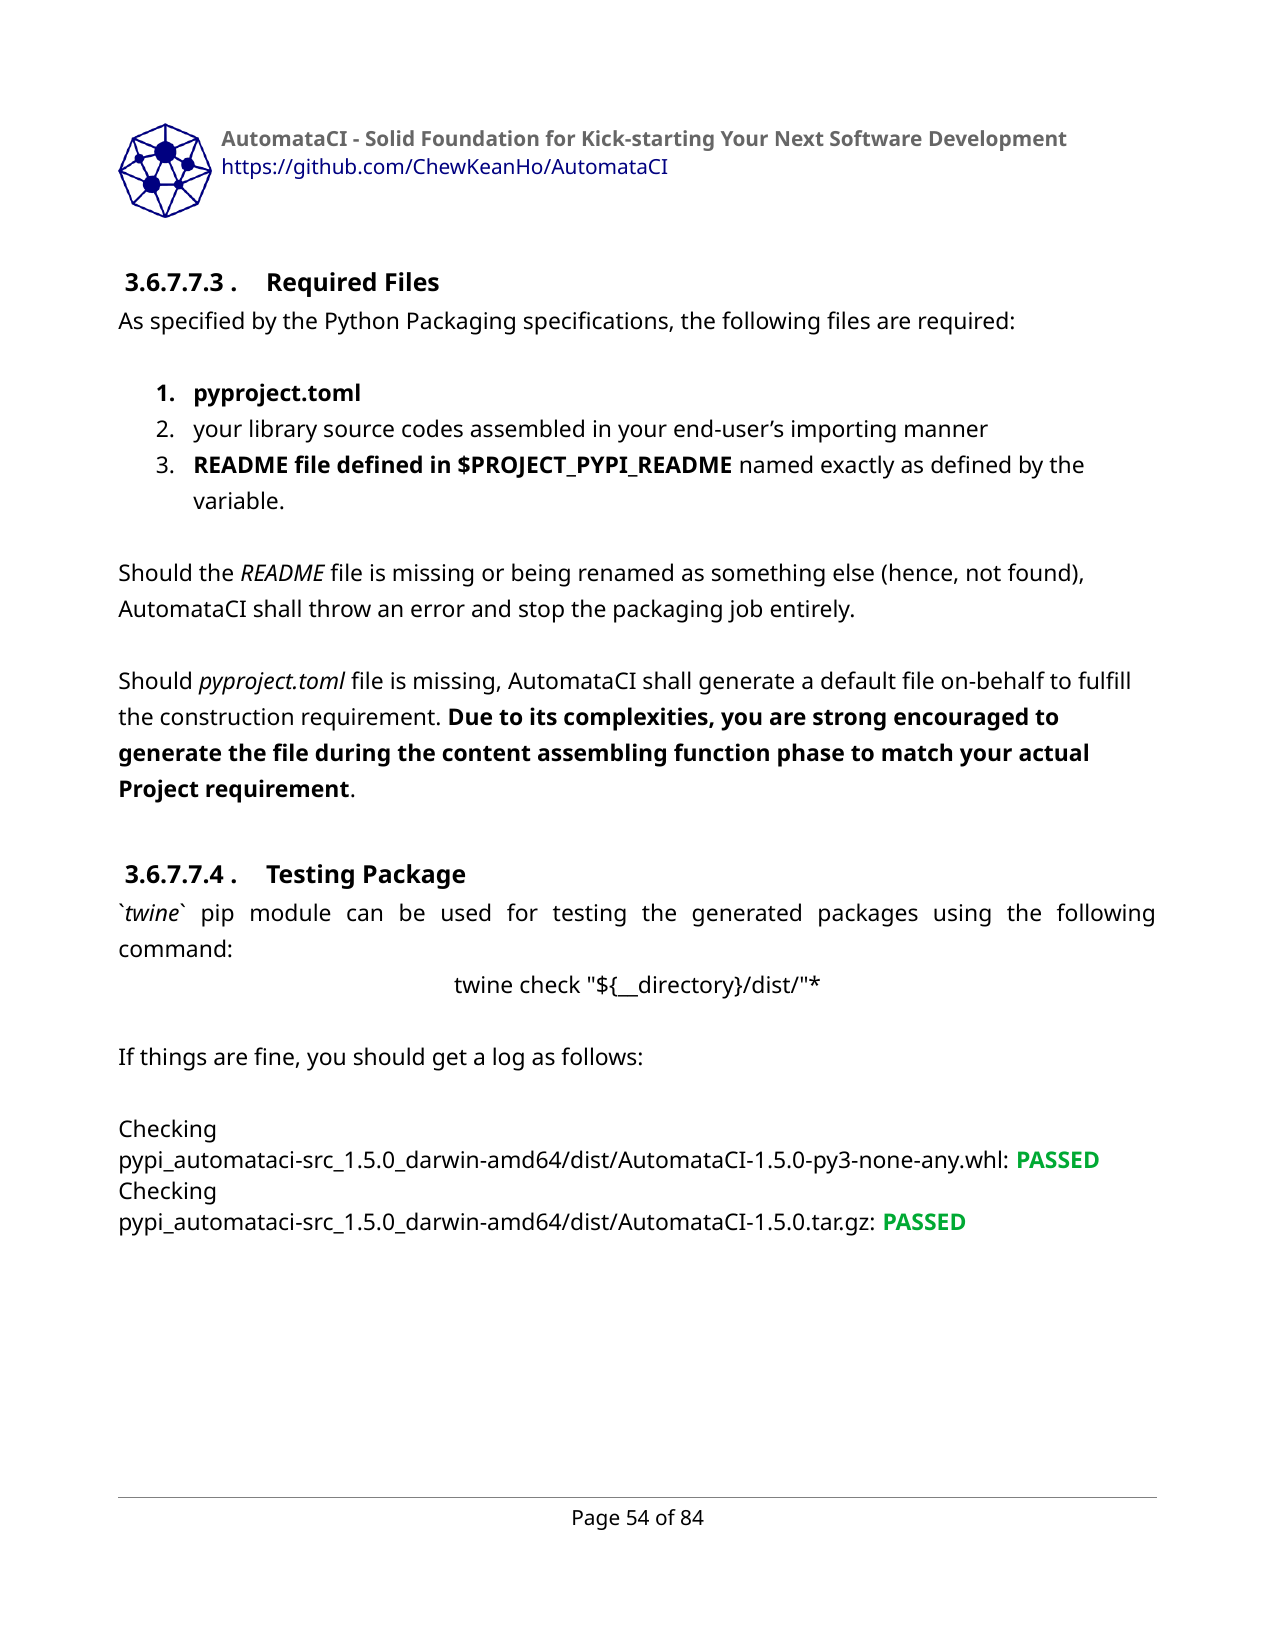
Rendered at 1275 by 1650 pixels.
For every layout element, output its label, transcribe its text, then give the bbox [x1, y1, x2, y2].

list your library source codes assembled in your end-user’s importing manner [156, 413, 1157, 444]
subtitle Testing Package [118, 857, 1157, 891]
text pypi_automataci-src_1.5.0_darwin-amd64/dist/AutomataCI-1.5.0-py3-none-any.whl: PASSED [118, 1144, 1157, 1175]
text `twine` pip module can be used for testing the generated packages using the following command: [118, 897, 1157, 964]
text pypi_automataci-src_1.5.0_darwin-amd64/dist/AutomataCI-1.5.0.tar.gz: PASSED [118, 1206, 1157, 1237]
text As specified by the Python Packaging specifications, the following files are required: [118, 305, 1157, 337]
text Checking [118, 1175, 1157, 1206]
text Should pyproject.toml file is missing, AutomataCI shall generate a default file on-behalf to fulfill the construction requirement. Due to its complexities, you are strong encouraged to generate the file during the content assembling function phase to match your actual Project requirement. [118, 665, 1157, 804]
subtitle Required Files [118, 265, 1157, 299]
text twine check "${__directory}/dist/"* [118, 969, 1157, 1000]
text Checking [118, 1112, 1157, 1144]
text If things are fine, you should get a log as follows: [118, 1041, 1157, 1072]
picture [118, 123, 212, 218]
list pyproject.toml [156, 377, 1157, 408]
list README file defined in $PROJECT_PYPI_README named exactly as defined by the variable. [156, 449, 1157, 516]
text Should the README file is missing or being renamed as something else (hence, not found), AutomataCI shall throw an error and stop the packaging job entirely. [118, 557, 1157, 624]
